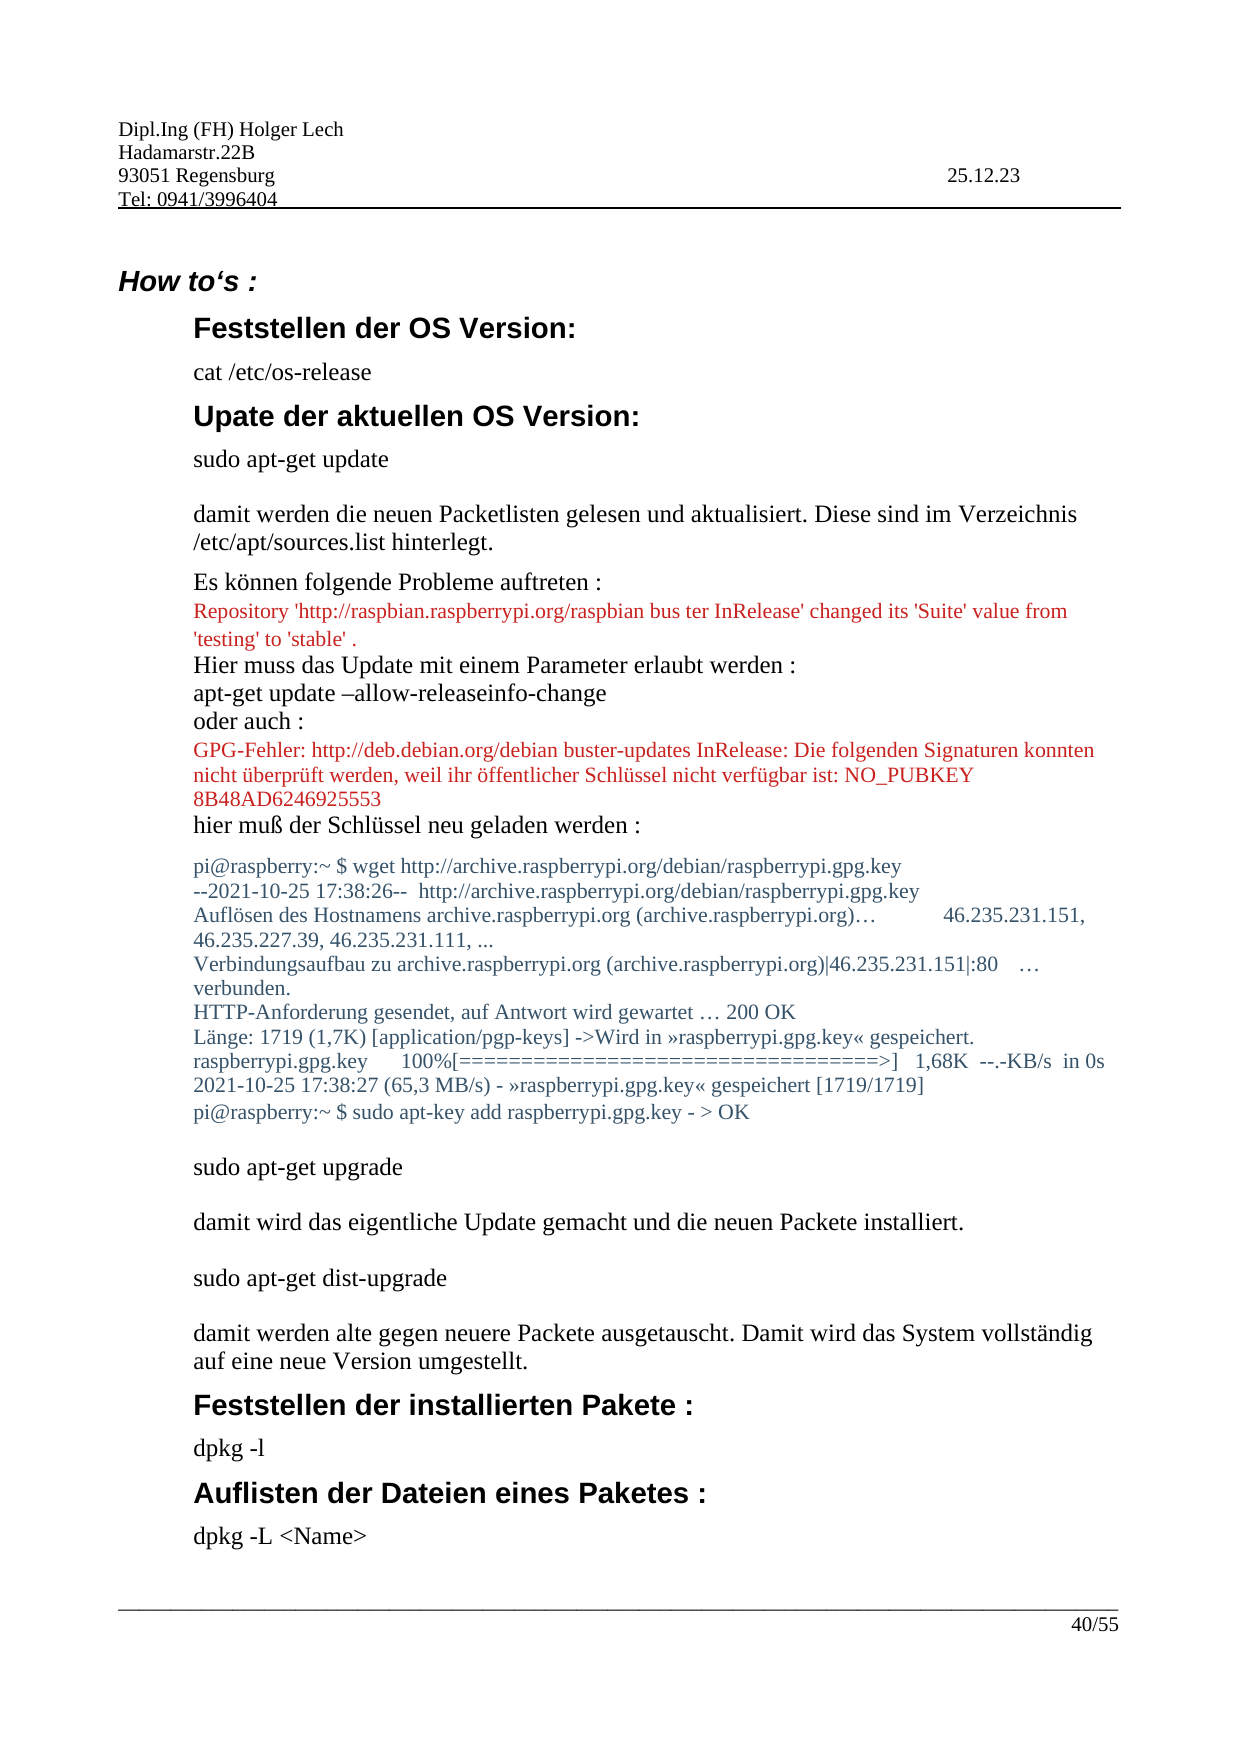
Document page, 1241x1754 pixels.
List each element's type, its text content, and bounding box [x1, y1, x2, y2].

subtitle How to‘s : [118, 265, 1122, 298]
subtitle Upate der aktuellen OS Version: [118, 400, 1122, 433]
subtitle Feststellen der OS Version: [118, 312, 1122, 345]
text Es können folgende Probleme auftreten : Repository 'http://raspbian.raspberrypi.org/raspbian bus ter InRelease' changed its 'Suite' value from 'testing' to 'stable' . Hier muss das Update mit einem Parameter erlaubt werden : apt-get update –allow-releaseinfo-change oder auch : GPG-Fehler: http://deb.debian.org/debian buster-updates InRelease: Die folgenden Signaturen konnten nicht überprüft werden, weil ihr öffentlicher Schlüssel nicht verfügbar ist: NO_PUBKEY 8B48AD6246925553 hier muß der Schlüssel neu geladen werden : [118, 568, 1122, 839]
text sudo apt-get update damit werden die neuen Packetlisten gelesen und aktualisiert. Diese sind im Verzeichnis /etc/apt/sources.list hinterlegt. [118, 445, 1122, 556]
subtitle Auflisten der Dateien eines Paketes : [118, 1477, 1122, 1509]
text dpkg -l [118, 1434, 1122, 1462]
subtitle Feststellen der installierten Pakete : [118, 1389, 1122, 1422]
text pi@raspberry:~ $ wget http://archive.raspberrypi.org/debian/raspberrypi.gpg.key --2021-10-25 17:38:26-- http://archive.raspberrypi.org/debian/raspberrypi.gpg.key Auflösen des Hostnamens archive.raspberrypi.org (archive.raspberrypi.org)… 46.235.231.151, 46.235.227.39, 46.235.231.111, ... Verbindungsaufbau zu archive.raspberrypi.org (archive.raspberrypi.org)|46.235.231.151|:80 … verbunden. HTTP-Anforderung gesendet, auf Antwort wird gewartet … 200 OK Länge: 1719 (1,7K) [application/pgp-keys] ->Wird in »raspberrypi.gpg.key« gespeichert. raspberrypi.gpg.key 100%[==================================>] 1,68K --.-KB/s in 0s 2021-10-25 17:38:27 (65,3 MB/s) - »raspberrypi.gpg.key« gespeichert [1719/1719] pi@raspberry:~ $ sudo apt-key add raspberrypi.gpg.key - > OK sudo apt-get upgrade damit wird das eigentliche Update gemacht und die neuen Packete installiert. sudo apt-get dist-upgrade damit werden alte gegen neuere Packete ausgetauscht. Damit wird das System vollständig auf eine neue Version umgestellt. [118, 851, 1122, 1374]
text cat /etc/os-release [118, 358, 1122, 385]
text dpkg -L <Name> [118, 1522, 1122, 1550]
